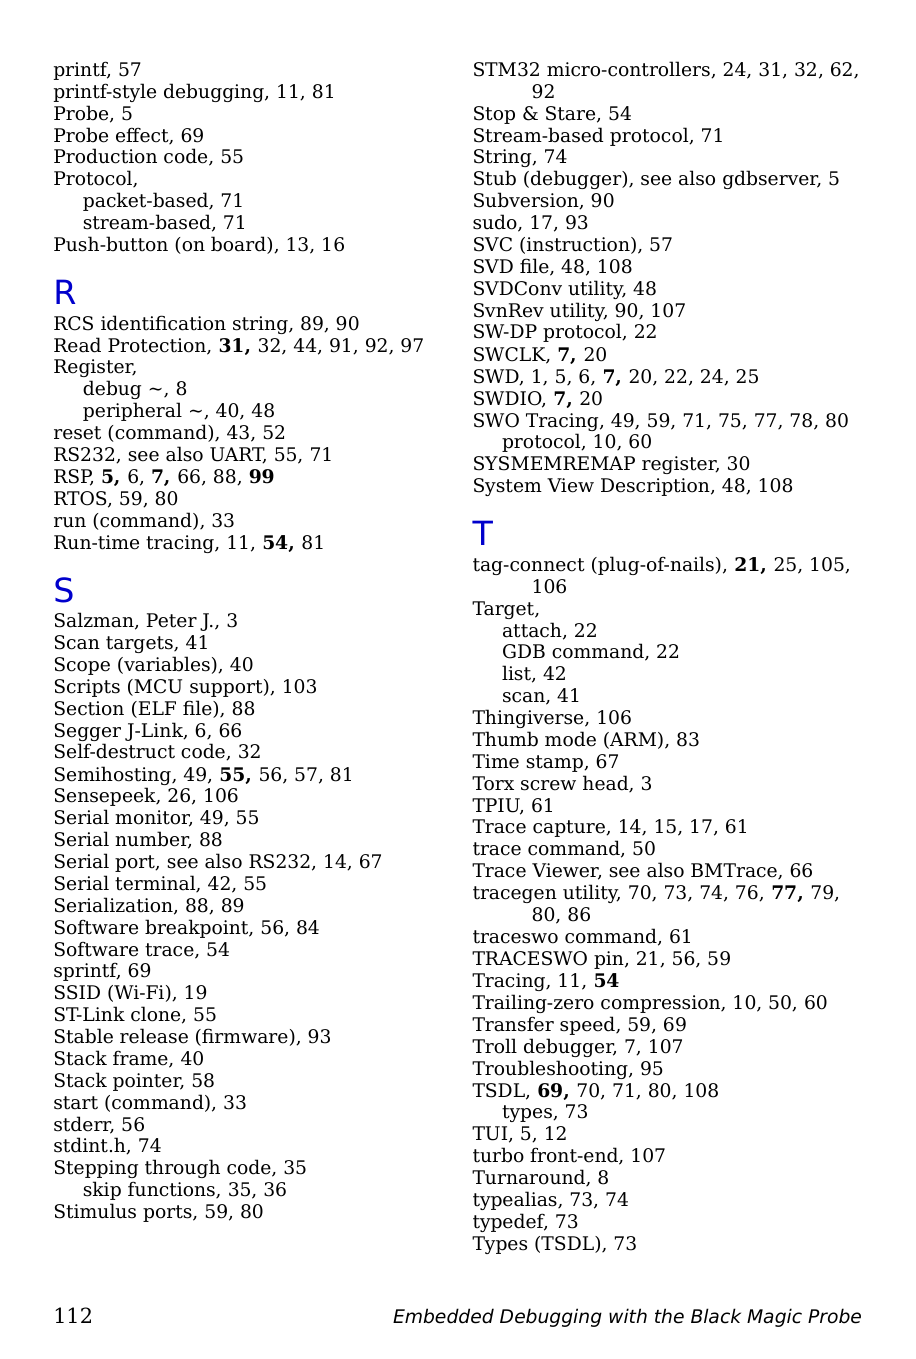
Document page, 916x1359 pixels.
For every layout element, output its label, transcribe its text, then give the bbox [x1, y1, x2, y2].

text Serial number, 88 [53, 829, 443, 851]
text Thingiverse, 106 [472, 707, 862, 729]
text Serial monitor, 49, 55 [53, 807, 443, 829]
text Self-destruct code, 32 [53, 742, 443, 763]
text Tracing, 11, 54 [472, 970, 862, 992]
text Production code, 55 [53, 147, 443, 168]
text SVC (instruction), 57 [472, 234, 862, 256]
text Serial port, see also RS232, 14, 67 [53, 851, 443, 873]
text Trace Viewer, see also BMTrace, 66 [472, 860, 862, 882]
text packet-based, 71 [83, 190, 443, 212]
text Scripts (MCU support), 103 [53, 676, 443, 698]
text RSP, 5, 6, 7, 66, 88, 99 [53, 466, 443, 488]
text stderr, 56 [53, 1114, 443, 1136]
text TRACESWO pin, 21, 56, 59 [472, 948, 862, 970]
text SYSMEMREMAP register, 30 [472, 453, 862, 475]
text Torx screw head, 3 [472, 773, 862, 794]
text printf-style debugging, 11, 81 [53, 81, 443, 103]
text Serialization, 88, 89 [53, 895, 443, 917]
text Target, [472, 598, 862, 619]
text Probe effect, 69 [53, 125, 443, 147]
text Troll debugger, 7, 107 [472, 1036, 862, 1057]
text RS232, see also UART, 55, 71 [53, 444, 443, 466]
text Stack pointer, 58 [53, 1070, 443, 1092]
text Time stamp, 67 [472, 751, 862, 773]
text ST-Link clone, 55 [53, 1004, 443, 1026]
text Stable release (firmware), 93 [53, 1026, 443, 1048]
text SW-DP protocol, 22 [472, 322, 862, 343]
text scan, 41 [502, 685, 862, 707]
text SWDIO, 7, 20 [472, 388, 862, 410]
text Sensepeek, 26, 106 [53, 786, 443, 807]
text Transfer speed, 59, 69 [472, 1014, 862, 1036]
text T [472, 515, 862, 554]
text reset (command), 43, 52 [53, 422, 443, 444]
text tracegen utility, 70, 73, 74, 76, 77, 79, 80, 86 [472, 882, 862, 926]
text SWCLK, 7, 20 [472, 343, 862, 366]
text Stub (debugger), see also gdbserver, 5 [472, 168, 862, 190]
text tag-connect (plug-of-nails), 21, 25, 105, 106 [472, 554, 862, 598]
text Semihosting, 49, 55, 56, 57, 81 [53, 763, 443, 786]
text Troubleshooting, 95 [472, 1057, 862, 1079]
text start (command), 33 [53, 1092, 443, 1114]
text String, 74 [472, 147, 862, 168]
text S [53, 571, 443, 610]
text Read Protection, 31, 32, 44, 91, 92, 97 [53, 334, 443, 356]
text System View Description, 48, 108 [472, 475, 862, 497]
text RTOS, 59, 80 [53, 488, 443, 510]
text Segger J-Link, 6, 66 [53, 720, 443, 742]
text Trailing-zero compression, 10, 50, 60 [472, 992, 862, 1014]
text SVD file, 48, 108 [472, 256, 862, 278]
text attach, 22 [502, 619, 862, 641]
text SvnRev utility, 90, 107 [472, 300, 862, 322]
text RCS identification string, 89, 90 [53, 312, 443, 334]
text Subversion, 90 [472, 190, 862, 212]
text TUI, 5, 12 [472, 1123, 862, 1145]
text typealias, 73, 74 [472, 1189, 862, 1211]
text R [53, 274, 443, 312]
text protocol, 10, 60 [502, 432, 862, 453]
text Trace capture, 14, 15, 17, 61 [472, 816, 862, 838]
text Probe, 5 [53, 103, 443, 125]
text Run-time tracing, 11, 54, 81 [53, 532, 443, 554]
text Stop & Stare, 54 [472, 103, 862, 125]
text Serial terminal, 42, 55 [53, 873, 443, 895]
text Software trace, 54 [53, 939, 443, 961]
text peripheral ~, 40, 48 [83, 400, 443, 422]
text SSID (Wi-Fi), 19 [53, 982, 443, 1004]
text Salzman, Peter J., 3 [53, 610, 443, 632]
text Stack frame, 40 [53, 1048, 443, 1070]
text Push-button (on board), 13, 16 [53, 234, 443, 256]
text Types (TSDL), 73 [472, 1233, 862, 1254]
text trace command, 50 [472, 838, 862, 860]
text skip functions, 35, 36 [83, 1179, 443, 1201]
text turbo front-end, 107 [472, 1145, 862, 1167]
text traceswo command, 61 [472, 926, 862, 948]
text Register, [53, 356, 443, 378]
text Protocol, [53, 168, 443, 190]
text Section (ELF file), 88 [53, 698, 443, 720]
text list, 42 [502, 663, 862, 685]
text SVDConv utility, 48 [472, 278, 862, 300]
text sprintf, 69 [53, 961, 443, 982]
text TPIU, 61 [472, 794, 862, 816]
text Stimulus ports, 59, 80 [53, 1201, 443, 1223]
text TSDL, 69, 70, 71, 80, 108 [472, 1079, 862, 1101]
text sudo, 17, 93 [472, 212, 862, 234]
text printf, 57 [53, 59, 443, 81]
text stream-based, 71 [83, 212, 443, 234]
text typedef, 73 [472, 1211, 862, 1233]
text run (command), 33 [53, 510, 443, 532]
text stdint.h, 74 [53, 1136, 443, 1157]
text debug ~, 8 [83, 378, 443, 400]
text types, 73 [502, 1101, 862, 1123]
text Scan targets, 41 [53, 632, 443, 654]
text Software breakpoint, 56, 84 [53, 917, 443, 939]
text Scope (variables), 40 [53, 654, 443, 676]
text Stream-based protocol, 71 [472, 125, 862, 147]
text SWO Tracing, 49, 59, 71, 75, 77, 78, 80 [472, 410, 862, 432]
text STM32 micro-controllers, 24, 31, 32, 62, 92 [472, 59, 862, 103]
text GDB command, 22 [502, 641, 862, 663]
text Stepping through code, 35 [53, 1157, 443, 1179]
text Turnaround, 8 [472, 1167, 862, 1189]
text Thumb mode (ARM), 83 [472, 729, 862, 751]
text SWD, 1, 5, 6, 7, 20, 22, 24, 25 [472, 366, 862, 388]
